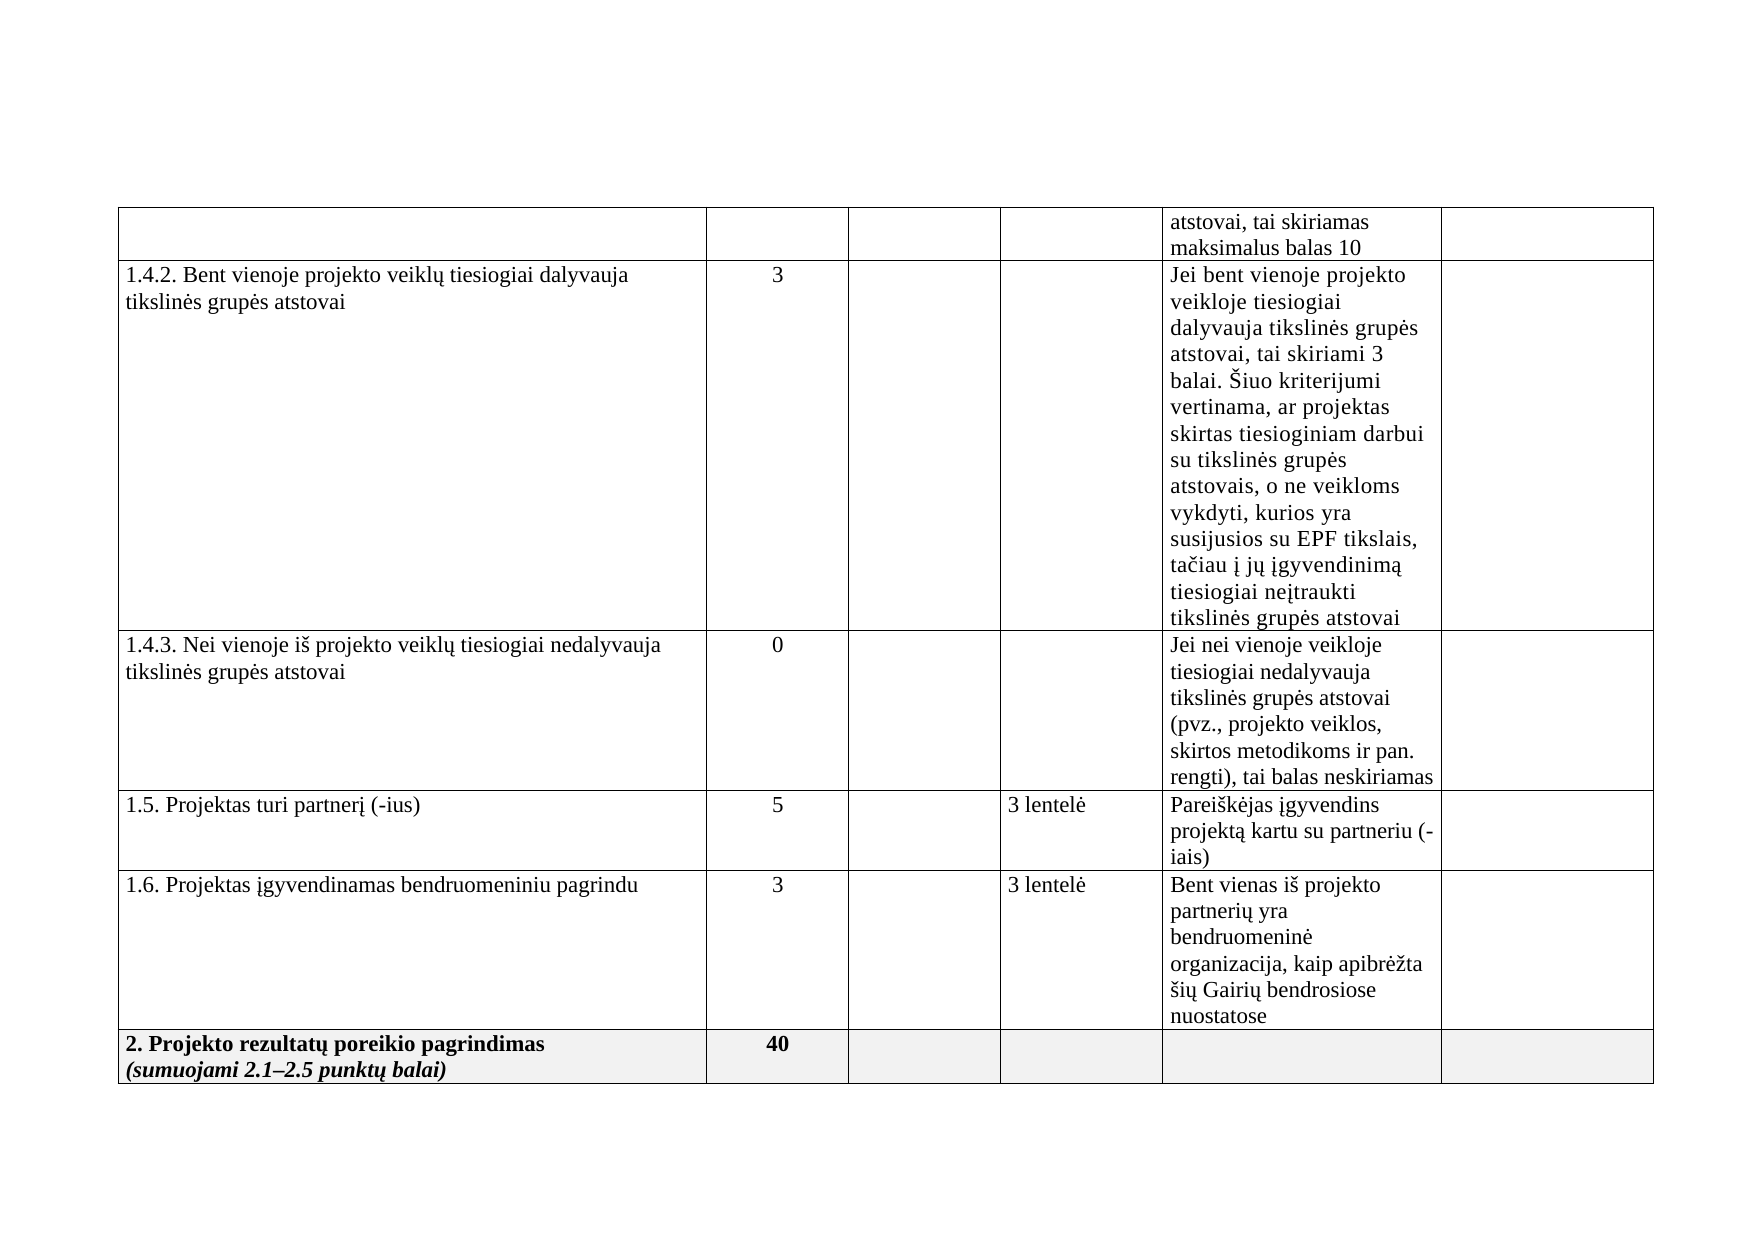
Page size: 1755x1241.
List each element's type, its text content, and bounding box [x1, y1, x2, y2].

table_cell [849, 261, 1000, 630]
table_cell 1.6. Projektas įgyvendinamas bendruomeniniu pagrindu [119, 871, 706, 1029]
table_cell [849, 791, 1000, 870]
table_cell [1001, 261, 1162, 630]
table_cell [1442, 1030, 1653, 1083]
table_cell 40 [707, 1030, 848, 1083]
table_cell 5 [707, 791, 848, 870]
table_cell [1442, 871, 1653, 1029]
table_cell 3 [707, 261, 848, 630]
table_cell [1001, 631, 1162, 789]
table_cell 3 lentelė [1001, 791, 1162, 870]
table_cell Bent vienas iš projekto partnerių yra bendruomeninė organizacija, kaip apibrėžta šių Gairių bendrosiose nuostatose [1163, 871, 1441, 1029]
table_cell 3 [707, 871, 848, 1029]
table_cell [1442, 208, 1653, 260]
table_cell [849, 631, 1000, 789]
table_cell [1163, 1030, 1441, 1083]
table_cell [1442, 261, 1653, 630]
table_cell [1442, 791, 1653, 870]
table_cell [707, 208, 848, 260]
table_cell [849, 208, 1000, 260]
table_cell 1.5. Projektas turi partnerį (-ius) [119, 791, 706, 870]
table_cell Jei nei vienoje veikloje tiesiogiai nedalyvauja tikslinės grupės atstovai (pvz., projekto veiklos, skirtos metodikoms ir pan. rengti), tai balas neskiriamas [1163, 631, 1441, 789]
table_cell Pareiškėjas įgyvendins projektą kartu su partneriu (-iais) [1163, 791, 1441, 870]
table_cell [849, 871, 1000, 1029]
table_cell [849, 1030, 1000, 1083]
table_cell [1442, 631, 1653, 789]
table_cell atstovai, tai skiriamas maksimalus balas 10 [1163, 208, 1441, 260]
table_cell 2. Projekto rezultatų poreikio pagrindimas (sumuojami 2.1–2.5 punktų balai) [119, 1030, 706, 1083]
table_cell 1.4.2. Bent vienoje projekto veiklų tiesiogiai dalyvauja tikslinės grupės atstovai [119, 261, 706, 630]
table_cell 3 lentelė [1001, 871, 1162, 1029]
table_cell 1.4.3. Nei vienoje iš projekto veiklų tiesiogiai nedalyvauja tikslinės grupės atstovai [119, 631, 706, 789]
table_cell Jei bent vienoje projekto veikloje tiesiogiai dalyvauja tikslinės grupės atstovai, tai skiriami 3 balai. Šiuo kriterijumi vertinama, ar projektas skirtas tiesioginiam darbui su tikslinės grupės atstovais, o ne veikloms vykdyti, kurios yra susijusios su EPF tikslais, tačiau į jų įgyvendinimą tiesiogiai neįtraukti tikslinės grupės atstovai [1163, 261, 1441, 630]
table_cell [119, 208, 706, 260]
table_cell 0 [707, 631, 848, 789]
table_cell [1001, 1030, 1162, 1083]
table_cell [1001, 208, 1162, 260]
